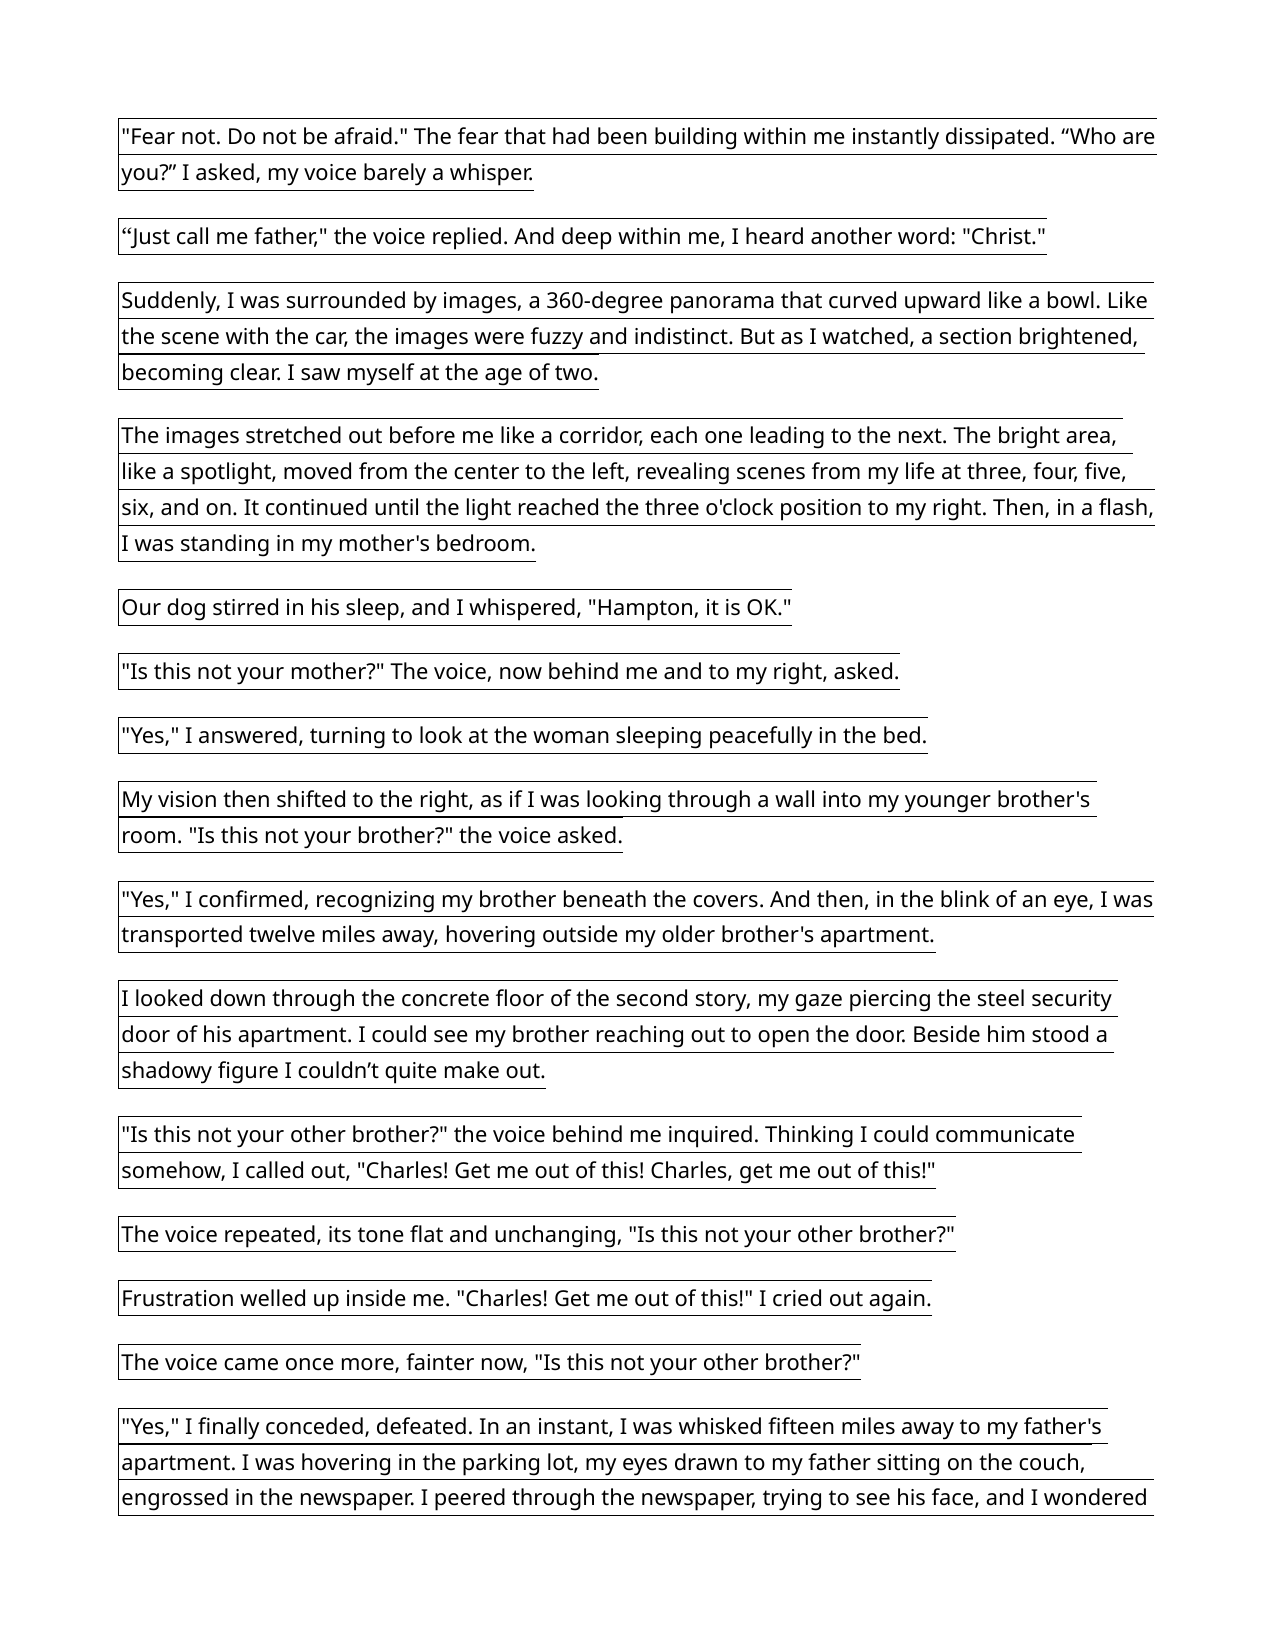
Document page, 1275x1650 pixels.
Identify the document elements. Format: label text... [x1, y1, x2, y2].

text The images stretched out before me like a corridor, each one leading to the next. The bright area, like a spotlight, moved from the center to the left, revealing scenes from my life at three, four, five, six, and on. It continued until the light reached the three o'clock position to my right. Then, in a flash, I was standing in my mother's bedroom. [118, 417, 1157, 561]
text Our dog stirred in his sleep, and I whispered, "Hampton, it is OK." [119, 589, 1157, 625]
text "Yes," I finally conceded, defeated. In an instant, I was whisked fifteen miles away to my father's apartment. I was hovering in the parking lot, my eyes drawn to my father sitting on the couch, engrossed in the newspaper. I peered through the newspaper, trying to see his face, and I wondered [119, 1408, 1157, 1515]
text "Yes," I answered, turning to look at the woman sleeping peacefully in the bed. [119, 717, 1157, 753]
text "Fear not. Do not be afraid." The fear that had been building within me instantly dissipated. “Who are [119, 119, 1157, 154]
text you?” I asked, my voice barely a whisper. [119, 155, 1157, 190]
text "Is this not your other brother?" the voice behind me inquired. Thinking I could communicate somehow, I called out, "Charles! Get me out of this! Charles, get me out of this!" [119, 1116, 1157, 1188]
text The voice came once more, fainter now, "Is this not your other brother?" [119, 1344, 1157, 1379]
text "Yes," I confirmed, recognizing my brother beneath the covers. And then, in the blink of an eye, I was transported twelve miles away, hovering outside my older brother's apartment. [119, 881, 1157, 952]
text Suddenly, I was surrounded by images, a 360-degree panorama that curved upward like a bowl. Like the scene with the car, the images were fuzzy and indistinct. But as I watched, a section brightened, becoming clear. I saw myself at the age of two. [119, 282, 1157, 389]
text I looked down through the concrete floor of the second story, my gaze piercing the steel security door of his apartment. I could see my brother reaching out to open the door. Beside him stood a shadowy figure I couldn’t quite make out. [119, 980, 1157, 1088]
text My vision then shifted to the right, as if I was looking through a wall into my younger brother's room. "Is this not your brother?" the voice asked. [119, 781, 1157, 852]
text "Is this not your mother?" The voice, now behind me and to my right, asked. [119, 653, 1157, 689]
text Frustration welled up inside me. "Charles! Get me out of this!" I cried out again. [119, 1280, 1157, 1316]
text The voice repeated, its tone flat and unchanging, "Is this not your other brother?" [119, 1216, 1157, 1252]
text “Just call me father," the voice replied. And deep within me, I heard another word: "Christ." [119, 218, 1157, 254]
